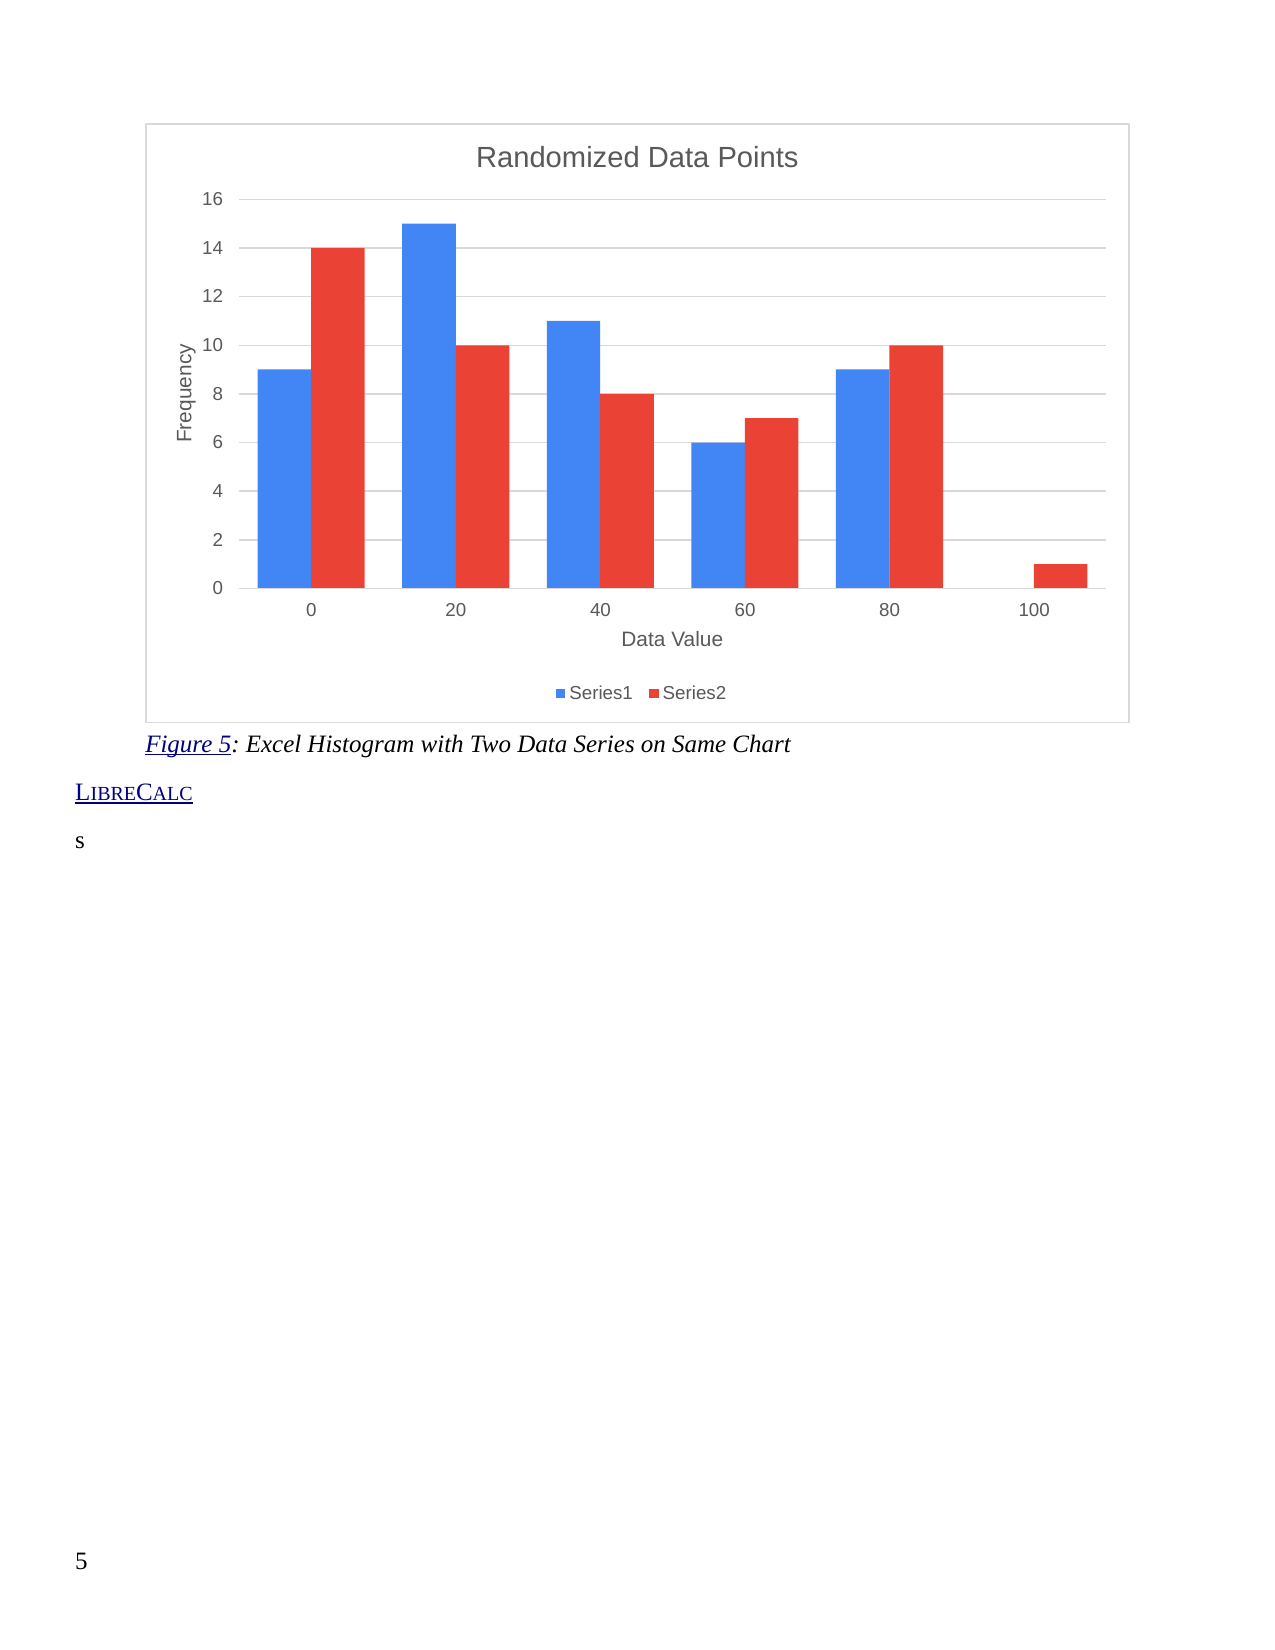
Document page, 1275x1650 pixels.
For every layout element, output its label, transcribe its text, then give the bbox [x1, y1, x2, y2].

text s [75, 825, 1200, 854]
text Figure 5: Excel Histogram with Two Data Series on Same Chart [145, 723, 1130, 757]
text LibreCalc [75, 777, 1200, 806]
